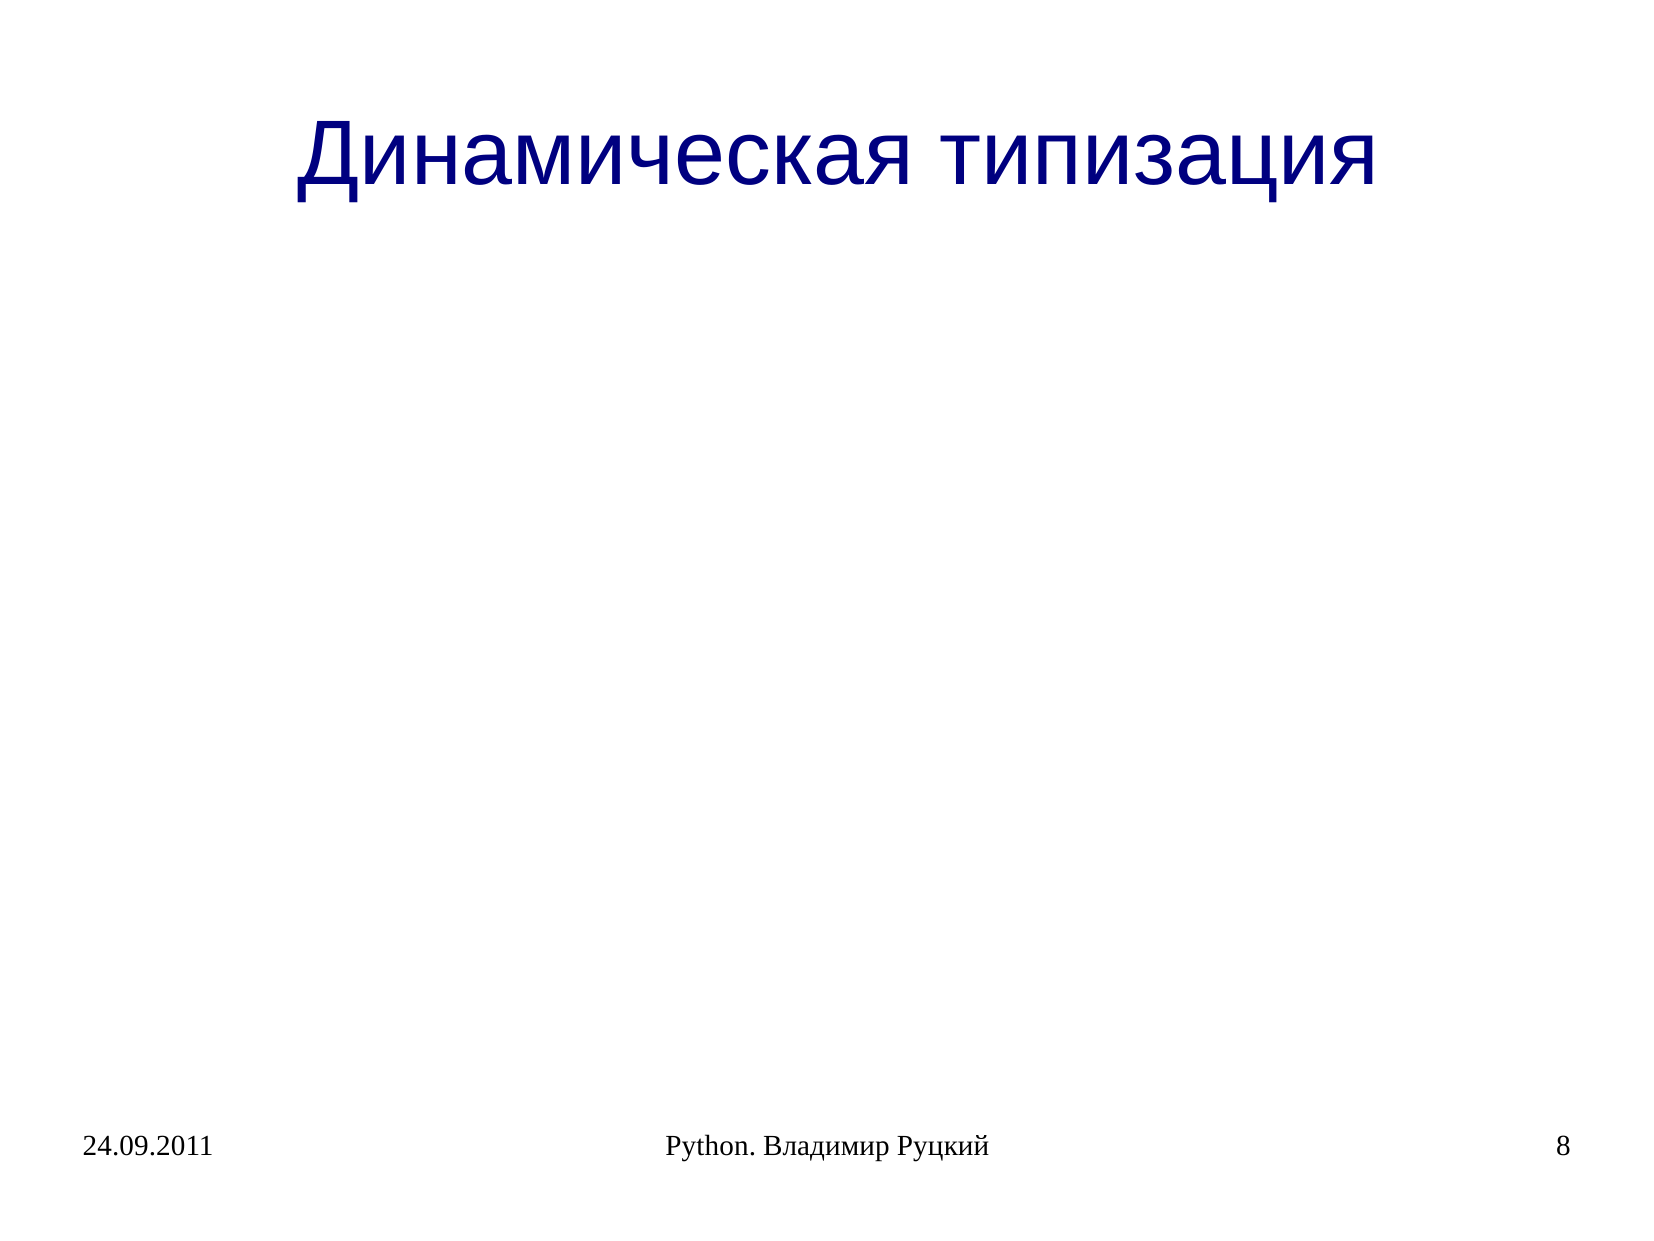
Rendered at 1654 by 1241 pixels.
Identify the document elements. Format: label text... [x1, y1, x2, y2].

title Динамическая типизация [82, 49, 1571, 257]
